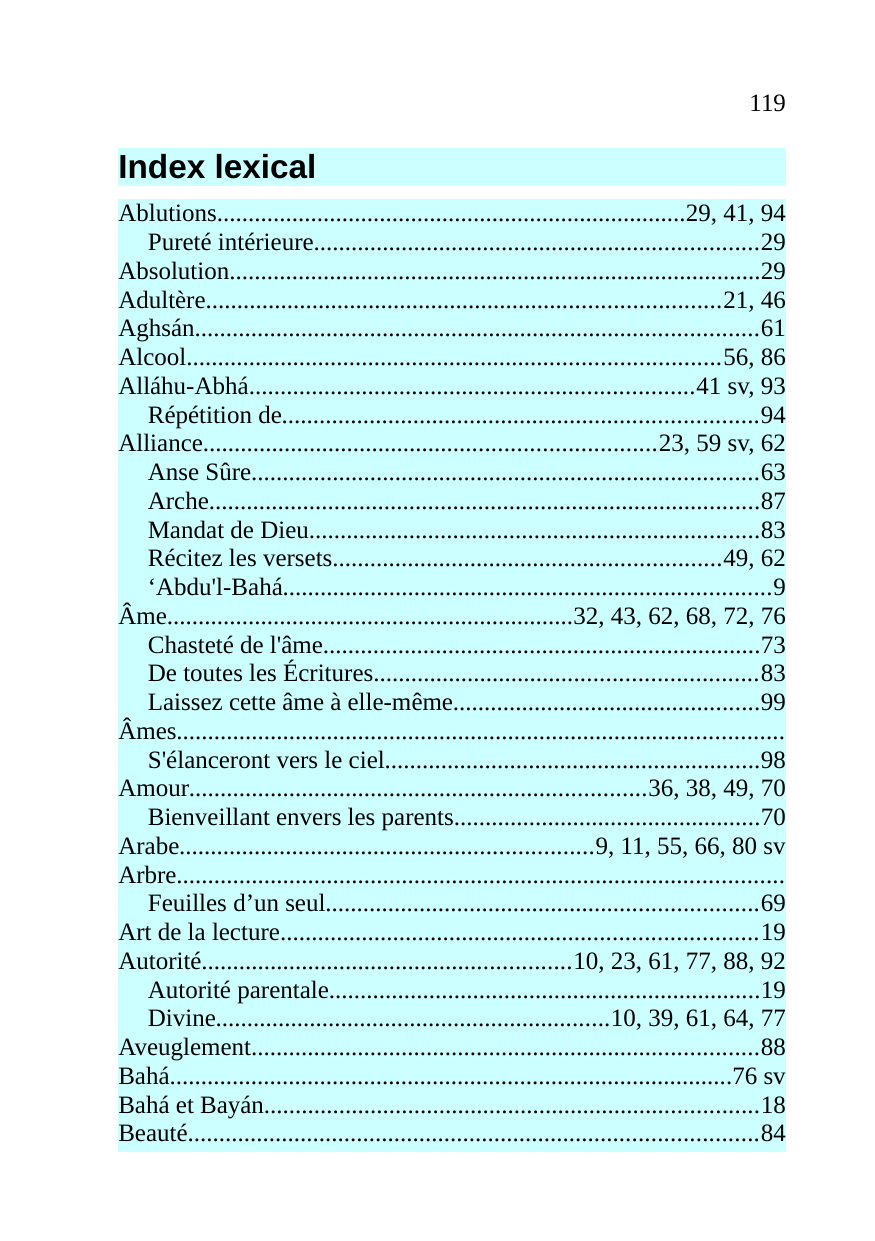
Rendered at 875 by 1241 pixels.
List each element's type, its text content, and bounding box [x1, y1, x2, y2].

text Âmes [118, 716, 786, 745]
text Mandat de Dieu 83 [148, 515, 786, 543]
text ‘Abdu'l-Bahá 9 [148, 572, 786, 601]
text Chasteté de l'âme 73 [148, 630, 786, 658]
text Récitez les versets 49, 62 [148, 543, 786, 572]
text Bahá et Bayán 18 [118, 1090, 786, 1118]
text Âme 32, 43, 62, 68, 72, 76 [118, 601, 786, 630]
text Divine 10, 39, 61, 64, 77 [148, 1003, 786, 1032]
text Anse Sûre 63 [148, 457, 786, 486]
text Arbre [118, 860, 786, 888]
text Art de la lecture 19 [118, 917, 786, 946]
text Absolution 29 [118, 256, 786, 285]
text Ablutions 29, 41, 94 [118, 198, 786, 227]
text Bienveillant envers les parents 70 [148, 802, 786, 831]
text Bahá 76 sv [118, 1061, 786, 1090]
text Amour 36, 38, 49, 70 [118, 773, 786, 802]
text Laissez cette âme à elle-même 99 [148, 687, 786, 716]
text Aghsán 61 [118, 313, 786, 342]
text Arabe 9, 11, 55, 66, 80 sv [118, 831, 786, 860]
text Arche 87 [148, 486, 786, 515]
text S'élanceront vers le ciel 98 [148, 745, 786, 773]
text Autorité 10, 23, 61, 77, 88, 92 [118, 946, 786, 975]
subtitle Index lexical [118, 147, 786, 186]
text De toutes les Écritures 83 [148, 658, 786, 687]
text Feuilles d’un seul 69 [148, 888, 786, 917]
text Alláhu-Abhá 41 sv, 93 [118, 371, 786, 400]
text Beauté 84 [118, 1118, 786, 1147]
text Autorité parentale 19 [148, 975, 786, 1003]
text Pureté intérieure 29 [148, 227, 786, 256]
text Alliance 23, 59 sv, 62 [118, 428, 786, 457]
text Alcool 56, 86 [118, 342, 786, 371]
text Répétition de 94 [148, 400, 786, 428]
text Adultère 21, 46 [118, 285, 786, 313]
text Aveuglement 88 [118, 1032, 786, 1061]
